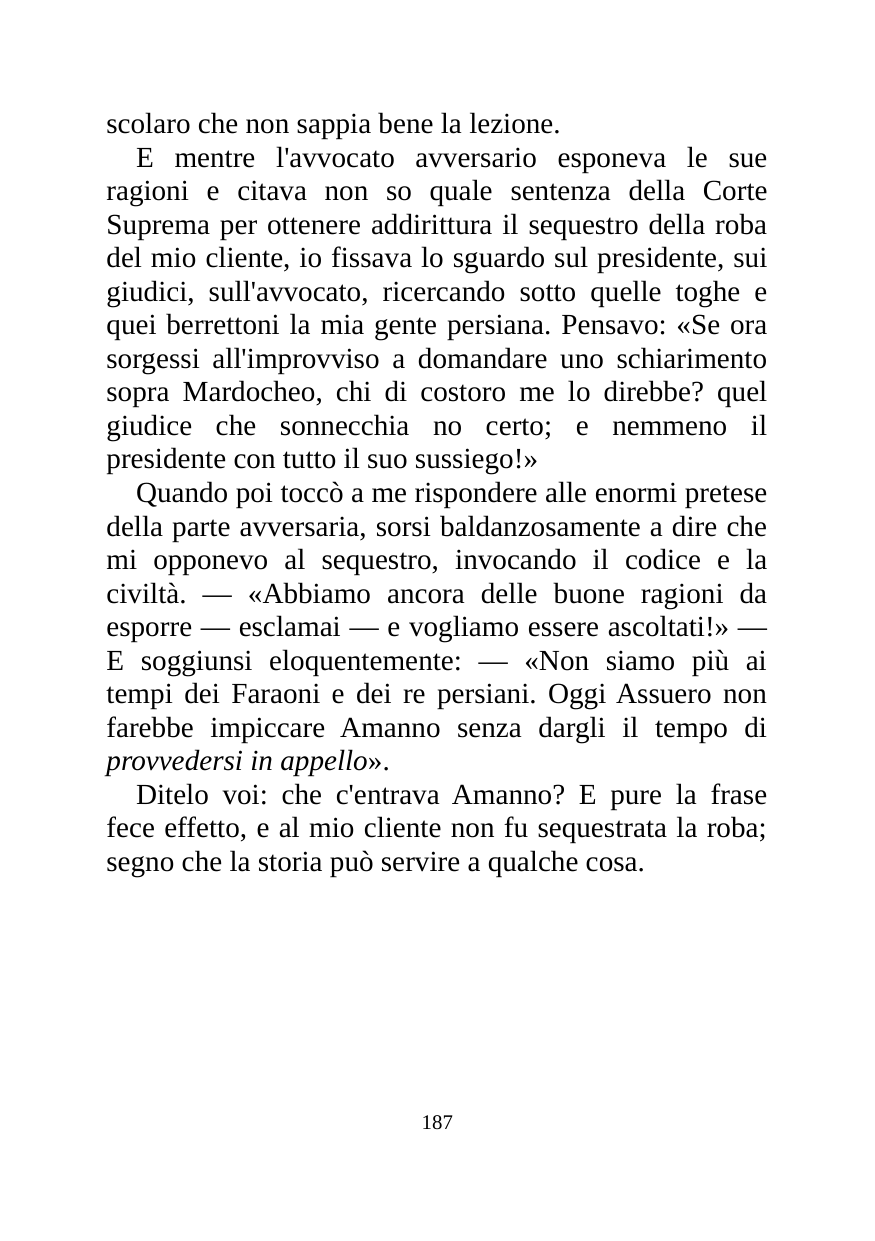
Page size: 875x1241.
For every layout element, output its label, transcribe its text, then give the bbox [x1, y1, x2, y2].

text scolaro che non sappia bene la lezione. [106, 106, 768, 140]
text E mentre l'avvocato avversario esponeva le sue ragioni e citava non so quale sentenza della Corte Suprema per ottenere addirittura il sequestro della roba del mio cliente, io fissava lo sguardo sul presidente, sui giudici, sull'avvocato, ricercando sotto quelle toghe e quei berrettoni la mia gente persiana. Pensavo: «Se ora sorgessi all'improvviso a domandare uno schiarimento sopra Mardocheo, chi di costoro me lo direbbe? quel giudice che sonnecchia no certo; e nemmeno il presidente con tutto il suo sussiego!» [106, 140, 768, 475]
text Ditelo voi: che c'entrava Amanno? E pure la frase fece effetto, e al mio cliente non fu sequestrata la roba; segno che la storia può servire a qualche cosa. [106, 777, 768, 878]
text Quando poi toccò a me rispondere alle enormi pretese della parte avversaria, sorsi baldanzosamente a dire che mi opponevo al sequestro, invocando il codice e la civiltà. — «Abbiamo ancora delle buone ragioni da esporre — esclamai — e vogliamo essere ascoltati!» — E soggiunsi eloquentemente: — «Non siamo più ai tempi dei Faraoni e dei re persiani. Oggi Assuero non farebbe impiccare Amanno senza dargli il tempo di provvedersi in appello». [106, 475, 768, 777]
